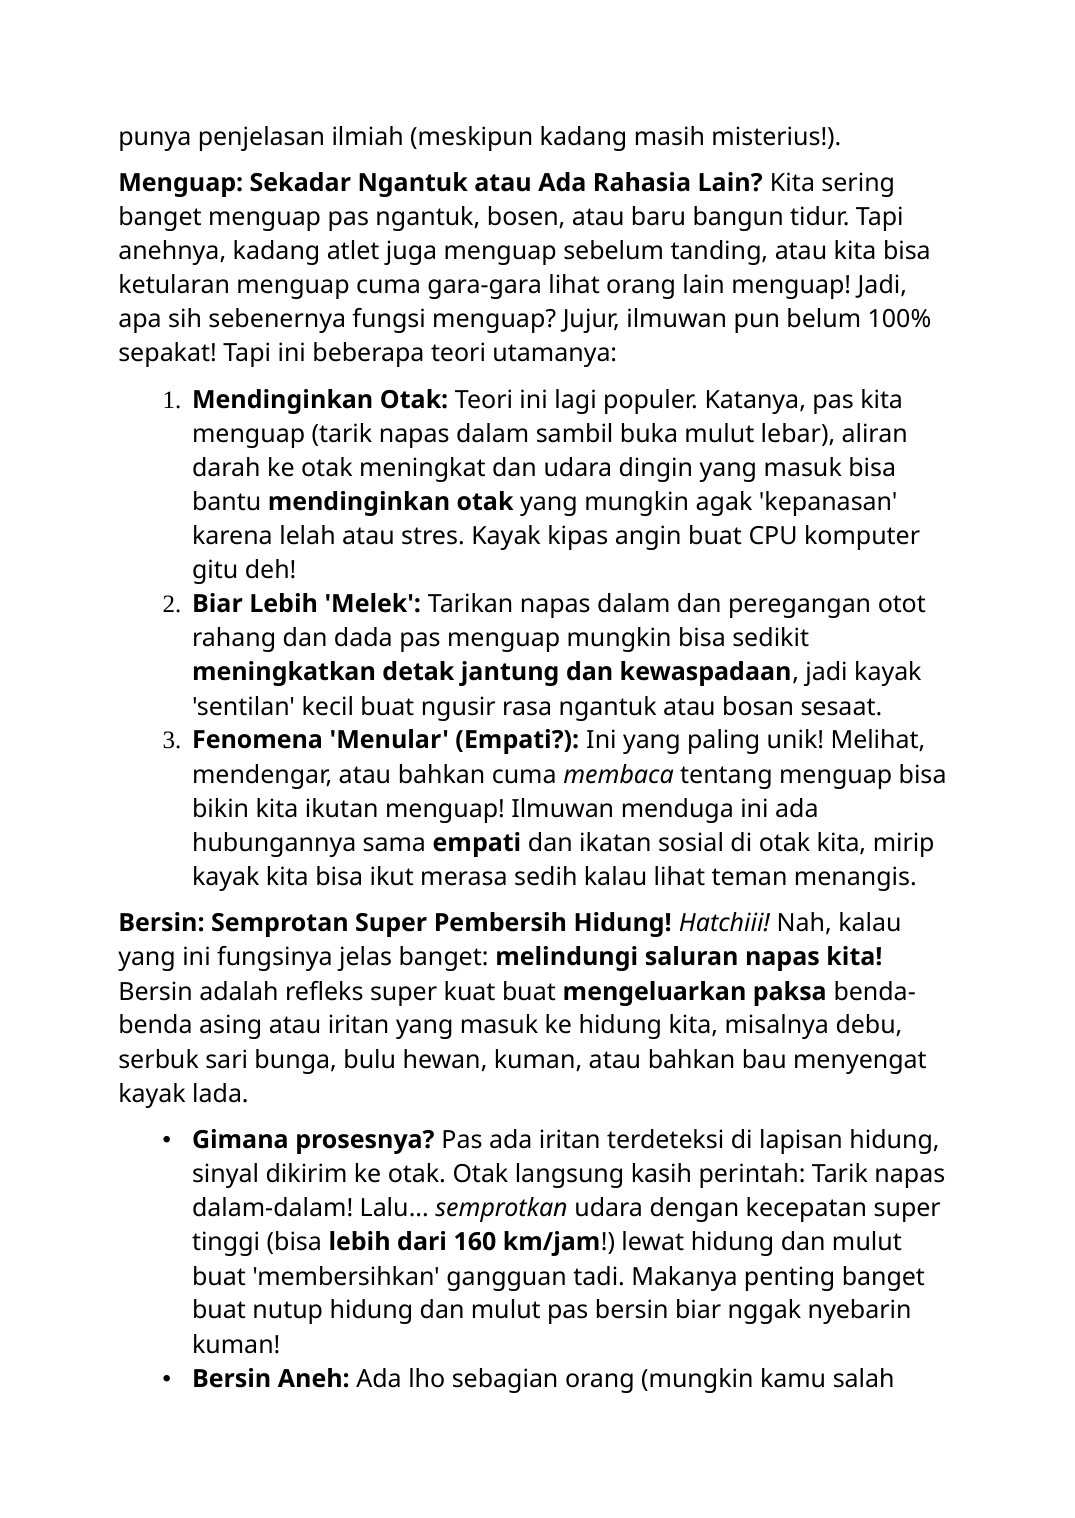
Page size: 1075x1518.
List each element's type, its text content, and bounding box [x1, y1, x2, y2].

list Biar Lebih 'Melek': Tarikan napas dalam dan peregangan otot rahang dan dada pas menguap mungkin bisa sedikit meningkatkan detak jantung dan kewaspadaan, jadi kayak 'sentilan' kecil buat ngusir rasa ngantuk atau bosan sesaat. [162, 586, 957, 722]
list Gimana prosesnya? Pas ada iritan terdeteksi di lapisan hidung, sinyal dikirim ke otak. Otak langsung kasih perintah: Tarik napas dalam-dalam! Lalu... semprotkan udara dengan kecepatan super tinggi (bisa lebih dari 160 km/jam!) lewat hidung dan mulut buat 'membersihkan' gangguan tadi. Makanya penting banget buat nutup hidung dan mulut pas bersin biar nggak nyebarin kuman! [162, 1122, 957, 1360]
text Bersin: Semprotan Super Pembersih Hidung! Hatchiii! Nah, kalau yang ini fungsinya jelas banget: melindungi saluran napas kita! Bersin adalah refleks super kuat buat mengeluarkan paksa benda-benda asing atau iritan yang masuk ke hidung kita, misalnya debu, serbuk sari bunga, bulu hewan, kuman, atau bahkan bau menyengat kayak lada. [118, 905, 957, 1109]
list Bersin Aneh: Ada lho sebagian orang (mungkin kamu salah [162, 1360, 957, 1394]
list Fenomena 'Menular' (Empati?): Ini yang paling unik! Melihat, mendengar, atau bahkan cuma membaca tentang menguap bisa bikin kita ikutan menguap! Ilmuwan menduga ini ada hubungannya sama empati dan ikatan sosial di otak kita, mirip kayak kita bisa ikut merasa sedih kalau lihat teman menangis. [162, 722, 957, 892]
text Menguap: Sekadar Ngantuk atau Ada Rahasia Lain? Kita sering banget menguap pas ngantuk, bosen, atau baru bangun tidur. Tapi anehnya, kadang atlet juga menguap sebelum tanding, atau kita bisa ketularan menguap cuma gara-gara lihat orang lain menguap! Jadi, apa sih sebenernya fungsi menguap? Jujur, ilmuwan pun belum 100% sepakat! Tapi ini beberapa teori utamanya: [118, 165, 957, 369]
list Mendinginkan Otak: Teori ini lagi populer. Katanya, pas kita menguap (tarik napas dalam sambil buka mulut lebar), aliran darah ke otak meningkat dan udara dingin yang masuk bisa bantu mendinginkan otak yang mungkin agak 'kepanasan' karena lelah atau stres. Kayak kipas angin buat CPU komputer gitu deh! [162, 382, 957, 586]
text punya penjelasan ilmiah (meskipun kadang masih misterius!). [118, 118, 957, 152]
